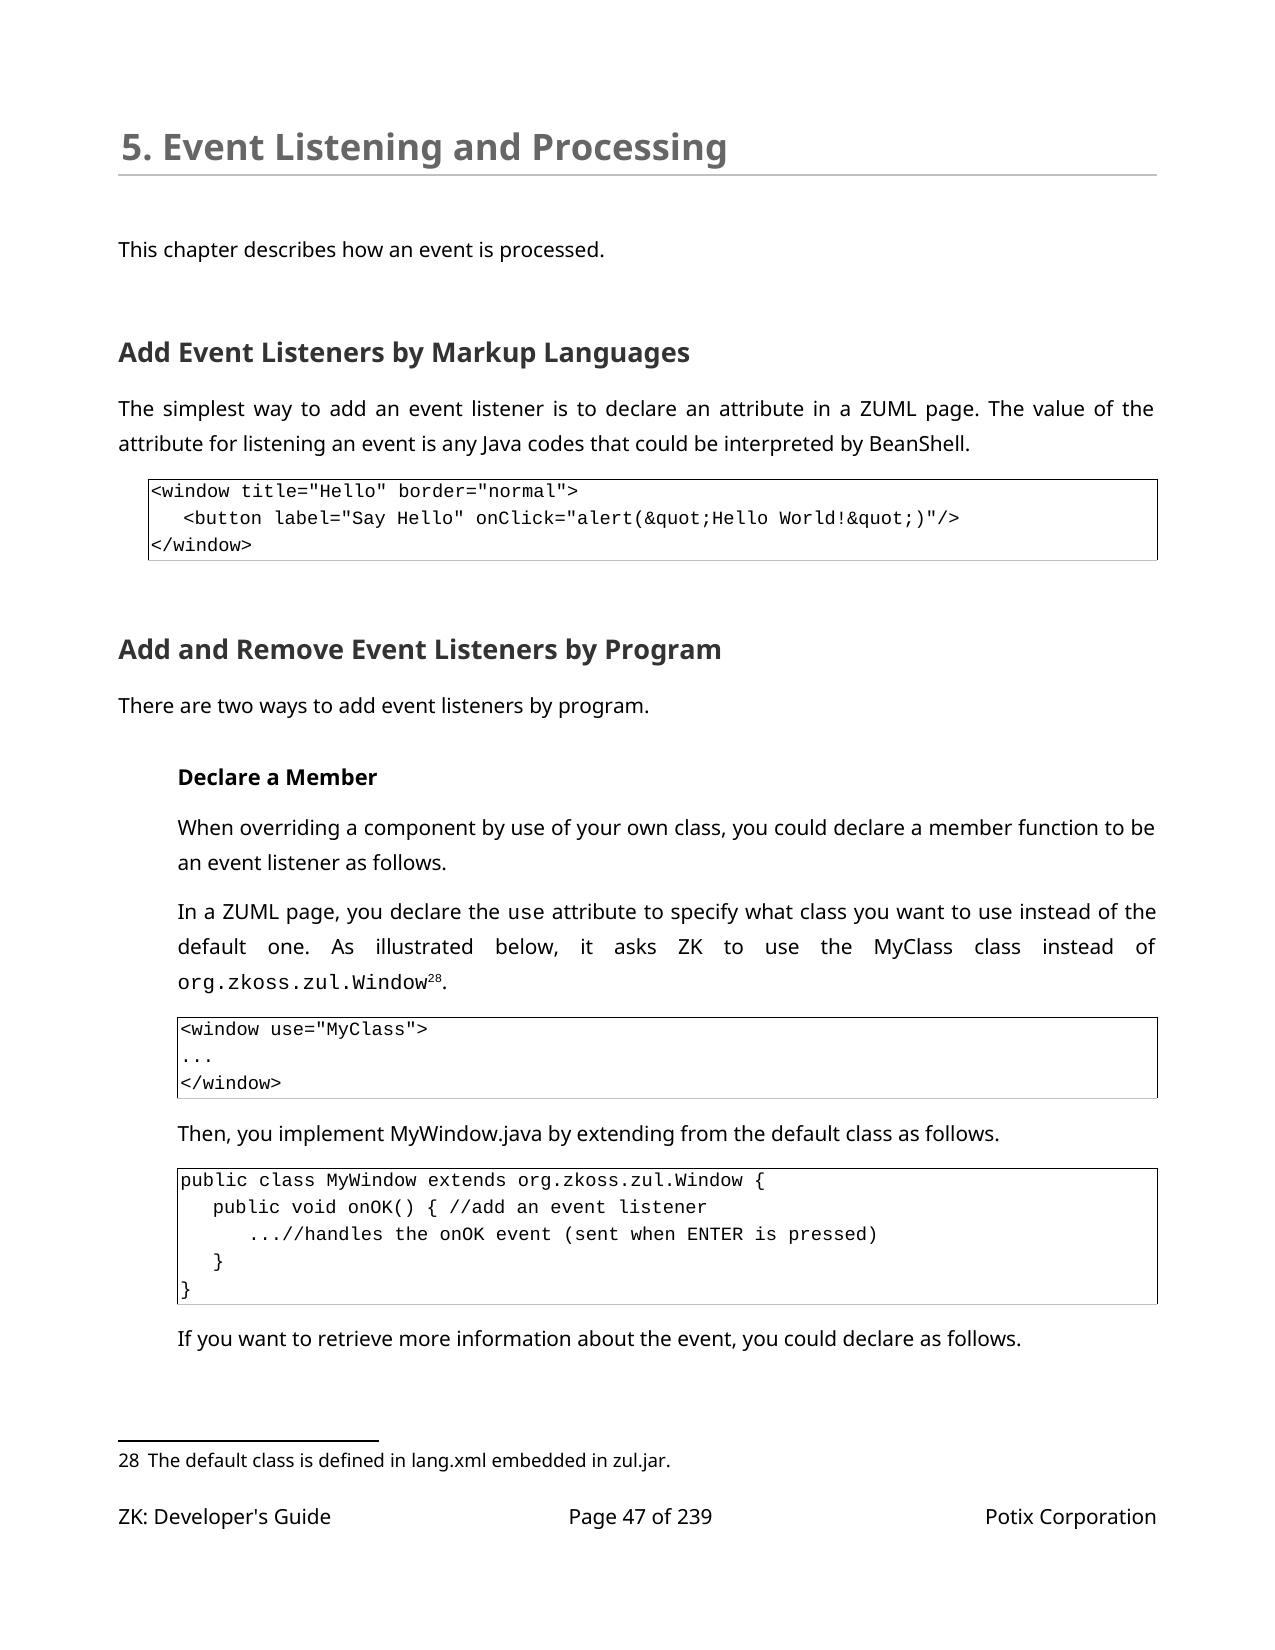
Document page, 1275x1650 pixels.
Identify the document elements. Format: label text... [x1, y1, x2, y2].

text When overriding a component by use of your own class, you could declare a member function to be an event listener as follows. [177, 813, 1157, 876]
text Then, you implement MyWindow.java by extending from the default class as follows. [177, 1119, 1157, 1147]
text In a ZUML page, you declare the use attribute to specify what class you want to use instead of the default one. As illustrated below, it asks ZK to use the MyClass class instead of org.zkoss.zul.Window. [177, 897, 1157, 996]
text </window> [149, 533, 1157, 560]
text This chapter describes how an event is processed. [118, 235, 1157, 263]
text <button label="Say Hello" onClick="alert(&quot;Hello World!&quot;)"/> [149, 506, 1157, 530]
text } [178, 1277, 1157, 1304]
text } [178, 1249, 1157, 1274]
subtitle 5. Event Listening and Processing [118, 118, 1157, 174]
text public class MyWindow extends org.zkoss.zul.Window { [178, 1169, 1157, 1192]
text If you want to retrieve more information about the event, you could declare as follows. [177, 1324, 1157, 1353]
text <window use="MyClass"> [178, 1018, 1157, 1041]
text public void onOK() { //add an event listener [178, 1195, 1157, 1219]
text There are two ways to add event listeners by program. [118, 691, 1157, 719]
text ...//handles the onOK event (sent when ENTER is pressed) [178, 1222, 1157, 1246]
text <window title="Hello" border="normal"> [149, 480, 1157, 503]
subtitle Add and Remove Event Listeners by Program [118, 631, 1157, 668]
text ... [178, 1044, 1157, 1068]
text The default class is defined in lang.xml embedded in zul.jar. [118, 1447, 1157, 1473]
subtitle Declare a Member [177, 762, 1157, 792]
subtitle Add Event Listeners by Markup Languages [118, 334, 1157, 371]
text </window> [178, 1071, 1157, 1098]
text The simplest way to add an event listener is to declare an attribute in a ZUML page. The value of the attribute for listening an event is any Java codes that could be interpreted by BeanShell. [118, 394, 1157, 458]
